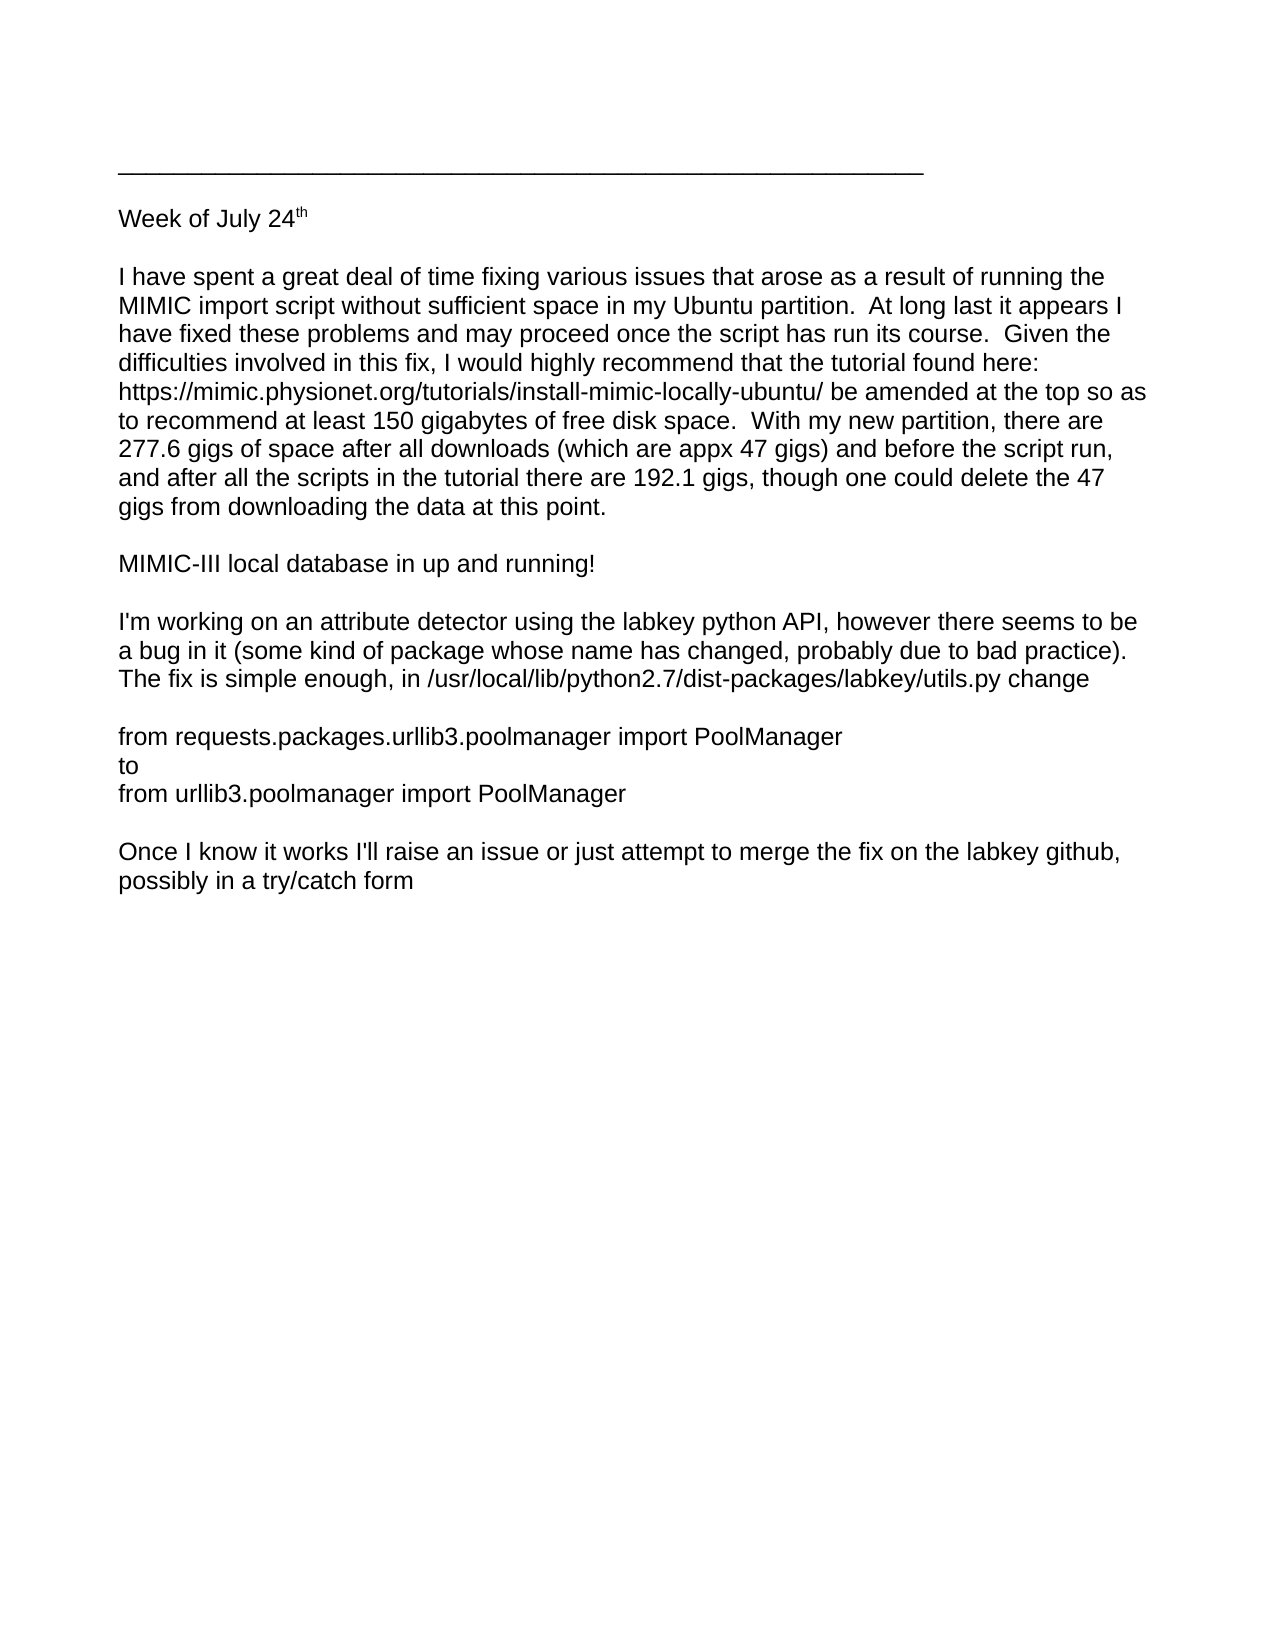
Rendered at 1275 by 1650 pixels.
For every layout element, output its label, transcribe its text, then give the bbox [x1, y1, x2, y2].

text MIMIC-III local database in up and running! [118, 549, 1157, 578]
text from urllib3.poolmanager import PoolManager [118, 779, 1157, 808]
text __________________________________________________________ [118, 147, 1157, 176]
text Week of July 24th [118, 204, 1157, 233]
text I have spent a great deal of time fixing various issues that arose as a result of running the MIMIC import script without sufficient space in my Ubuntu partition. At long last it appears I have fixed these problems and may proceed once the script has run its course. Given the difficulties involved in this fix, I would highly recommend that the tutorial found here: https://mimic.physionet.org/tutorials/install-mimic-locally-ubuntu/ be amended at the top so as to recommend at least 150 gigabytes of free disk space. With my new partition, there are 277.6 gigs of space after all downloads (which are appx 47 gigs) and before the script run, and after all the scripts in the tutorial there are 192.1 gigs, though one could delete the 47 gigs from downloading the data at this point. [118, 262, 1157, 521]
text from requests.packages.urllib3.poolmanager import PoolManager [118, 722, 1157, 751]
text I'm working on an attribute detector using the labkey python API, however there seems to be a bug in it (some kind of package whose name has changed, probably due to bad practice). The fix is simple enough, in /usr/local/lib/python2.7/dist-packages/labkey/utils.py change [118, 607, 1157, 693]
text to [118, 751, 1157, 779]
text Once I know it works I'll raise an issue or just attempt to merge the fix on the labkey github, possibly in a try/catch form [118, 837, 1157, 894]
